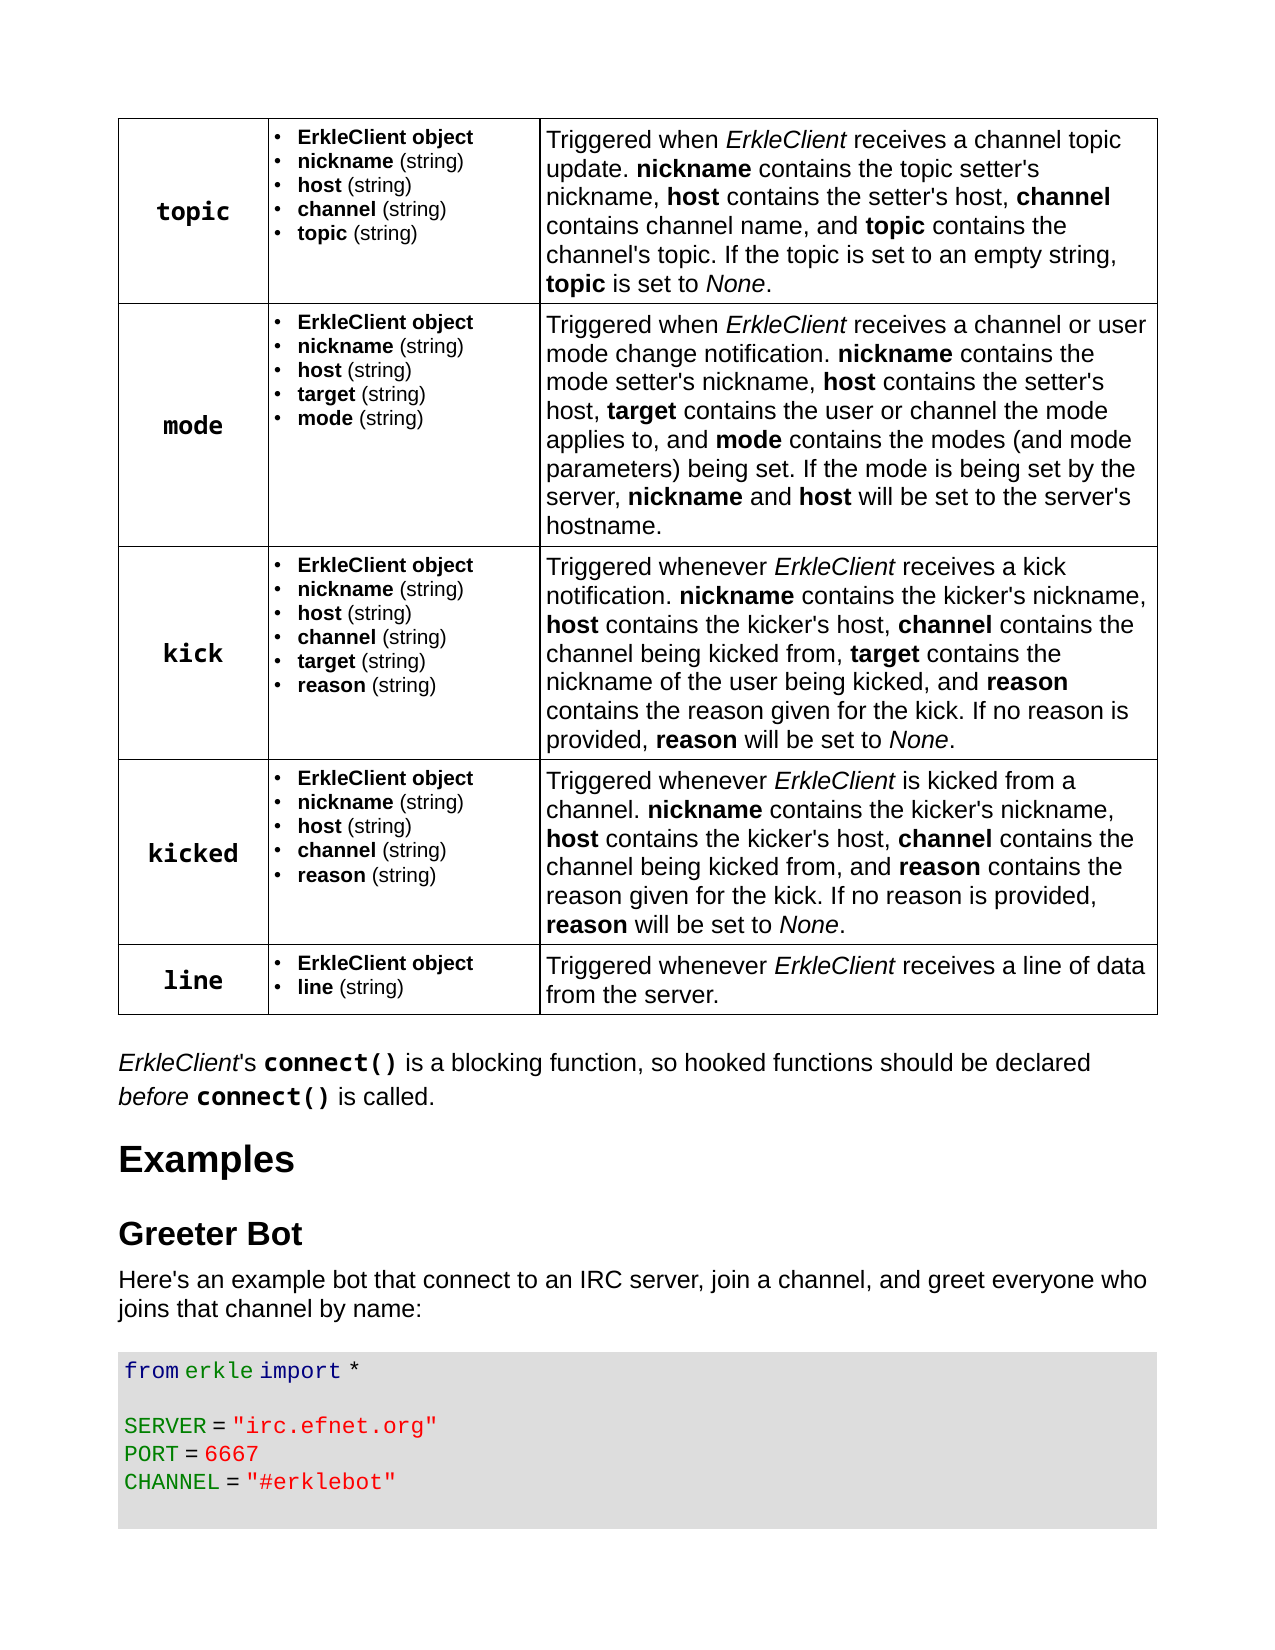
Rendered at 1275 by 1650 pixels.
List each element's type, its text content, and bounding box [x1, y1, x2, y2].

table_cell kicked [119, 760, 268, 944]
table_cell Triggered whenever ErkleClient receives a line of data from the server. [541, 945, 1157, 1014]
table_cell ErkleClient object nickname (string) host (string) channel (string) reason (string) [269, 760, 539, 944]
table_cell ErkleClient object nickname (string) host (string) channel (string) target (string) reason (string) [269, 547, 539, 759]
table_cell line [119, 945, 268, 1014]
table_cell mode [119, 304, 268, 546]
subtitle Greeter Bot [118, 1214, 1157, 1253]
table_cell Triggered whenever ErkleClient is kicked from a channel. nickname contains the kicker's nickname, host contains the kicker's host, channel contains the channel being kicked from, and reason contains the reason given for the kick. If no reason is provided, reason will be set to None. [541, 760, 1157, 944]
table_cell Triggered when ErkleClient receives a channel topic update. nickname contains the topic setter's nickname, host contains the setter's host, channel contains channel name, and topic contains the channel's topic. If the topic is set to an empty string, topic is set to None. [541, 119, 1157, 303]
table_cell topic [119, 119, 268, 303]
table_cell kick [119, 547, 268, 759]
subtitle Examples [118, 1137, 1157, 1181]
table_cell ErkleClient object nickname (string) host (string) channel (string) topic (string) [269, 119, 539, 303]
table_cell ErkleClient object nickname (string) host (string) target (string) mode (string) [269, 304, 539, 546]
text ErkleClient's connect() is a blocking function, so hooked functions should be declared before connect() is called. [118, 1044, 1157, 1112]
table_cell Triggered when ErkleClient receives a channel or user mode change notification. nickname contains the mode setter's nickname, host contains the setter's host, target contains the user or channel the mode applies to, and mode contains the modes (and mode parameters) being set. If the mode is being set by the server, nickname and host will be set to the server's hostname. [541, 304, 1157, 546]
text Here's an example bot that connect to an IRC server, join a channel, and greet everyone who joins that channel by name: [118, 1265, 1157, 1323]
table_header from erkle import * SERVER = "irc.efnet.org" PORT = 6667 CHANNEL = "#erklebot" [118, 1352, 1157, 1529]
table_cell Triggered whenever ErkleClient receives a kick notification. nickname contains the kicker's nickname, host contains the kicker's host, channel contains the channel being kicked from, target contains the nickname of the user being kicked, and reason contains the reason given for the kick. If no reason is provided, reason will be set to None. [541, 547, 1157, 759]
table_cell ErkleClient object line (string) [269, 945, 539, 1014]
